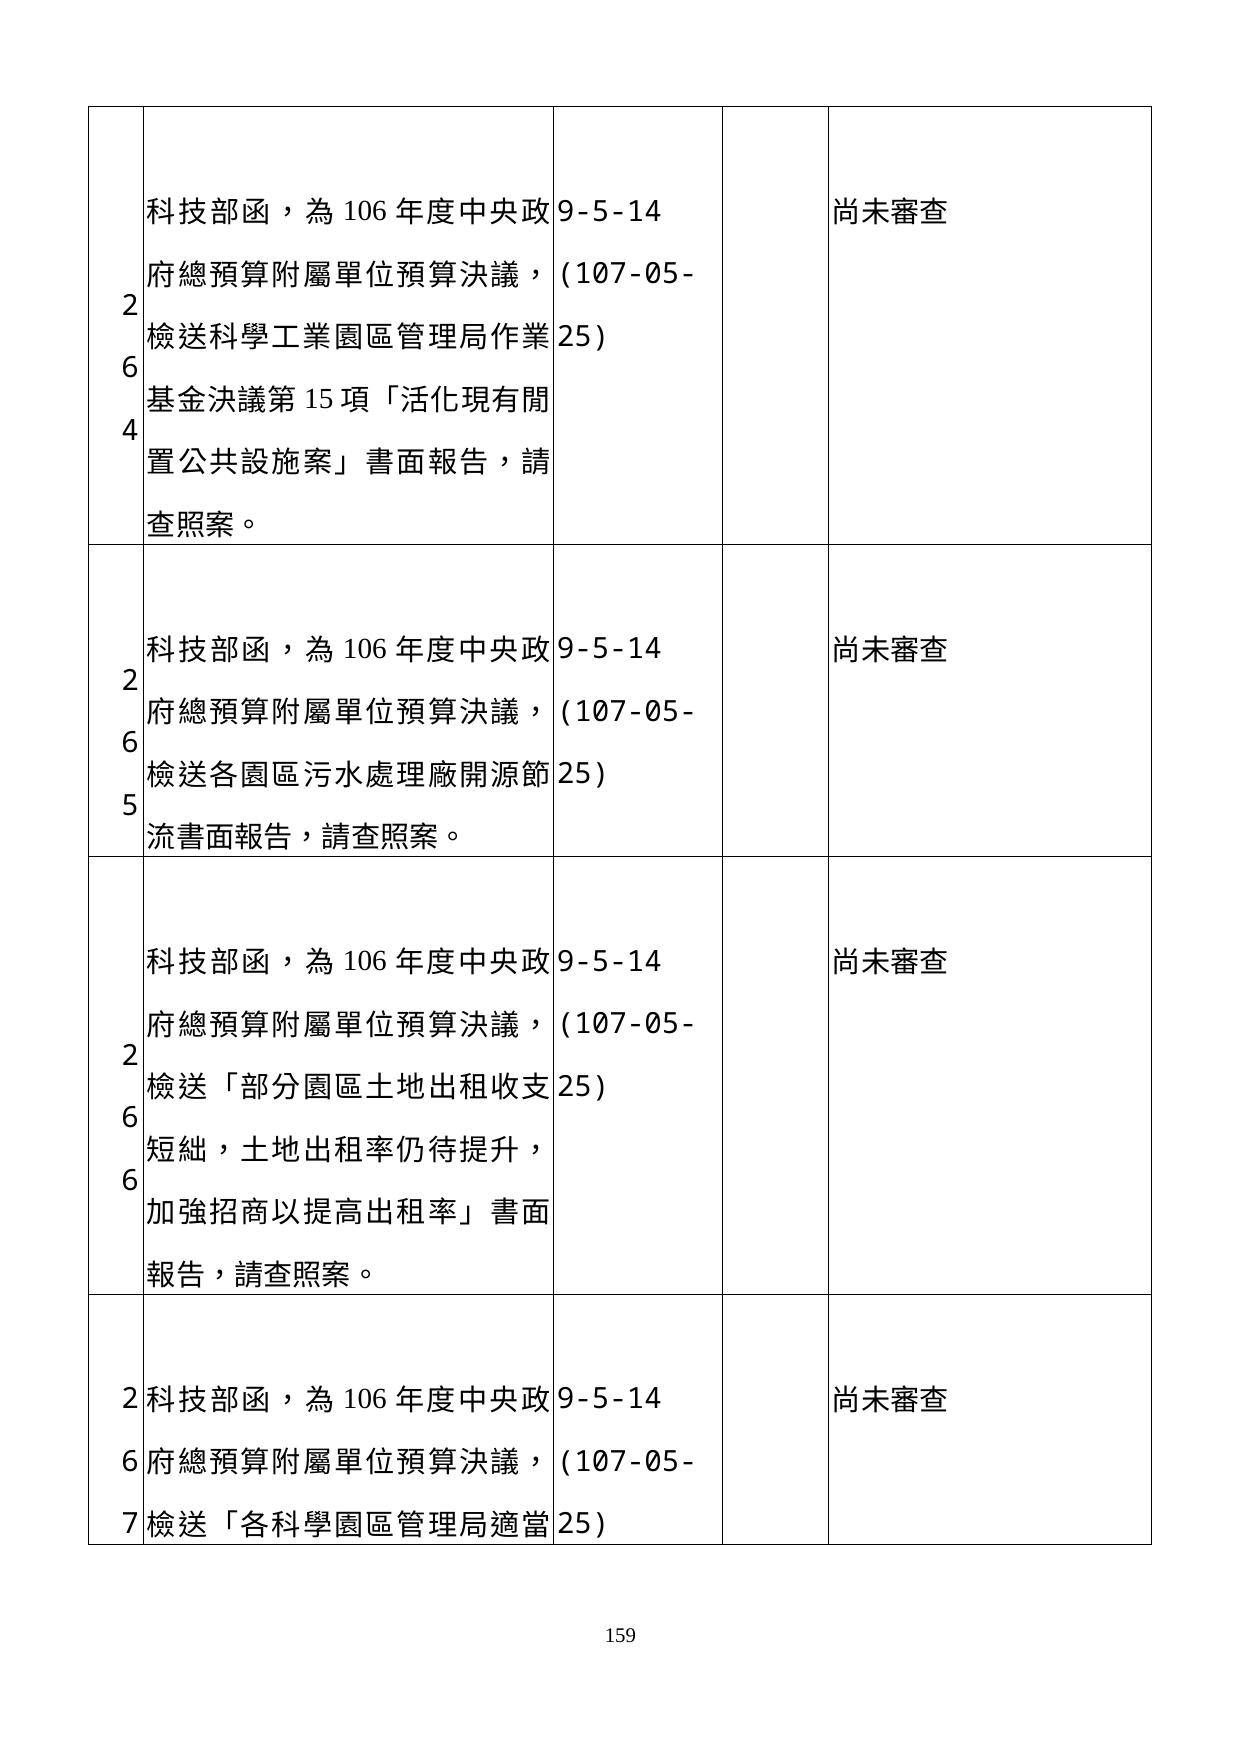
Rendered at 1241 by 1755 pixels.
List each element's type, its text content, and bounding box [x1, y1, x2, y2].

table_cell [89, 1295, 143, 1543]
table_cell 9-5-14 (107-05-25) [554, 545, 722, 856]
table_cell 9-5-14 (107-05-25) [554, 107, 722, 543]
table_cell 尚未審查 [829, 857, 1151, 1293]
table_cell [89, 545, 143, 856]
table_cell 9-5-14 (107-05-25) [554, 857, 722, 1293]
table_cell [89, 107, 143, 543]
table_cell 尚未審查 [829, 1295, 1151, 1543]
table_cell 科技部函，為106年度中央政府總預算附屬單位預算決議，檢送科學工業園區管理局作業基金決議第15項「活化現有閒置公共設施案」書面報告，請查照案。 [144, 107, 553, 543]
table_cell 尚未審查 [829, 545, 1151, 856]
table_cell 9-5-14 (107-05-25) [554, 1295, 722, 1543]
table_cell [723, 1295, 828, 1543]
table_cell 科技部函，為106年度中央政府總預算附屬單位預算決議，檢送各園區污水處理廠開源節流書面報告，請查照案。 [144, 545, 553, 856]
table_cell [723, 857, 828, 1293]
table_cell [723, 107, 828, 543]
table_cell 尚未審查 [829, 107, 1151, 543]
table_cell [89, 857, 143, 1293]
table_cell 科技部函，為106年度中央政府總預算附屬單位預算決議，檢送「各科學園區管理局適當 [144, 1295, 553, 1543]
table_cell [723, 545, 828, 856]
table_cell 科技部函，為106年度中央政府總預算附屬單位預算決議，檢送「部分園區土地出租收支短絀，土地出租率仍待提升，加強招商以提高出租率」書面報告，請查照案。 [144, 857, 553, 1293]
